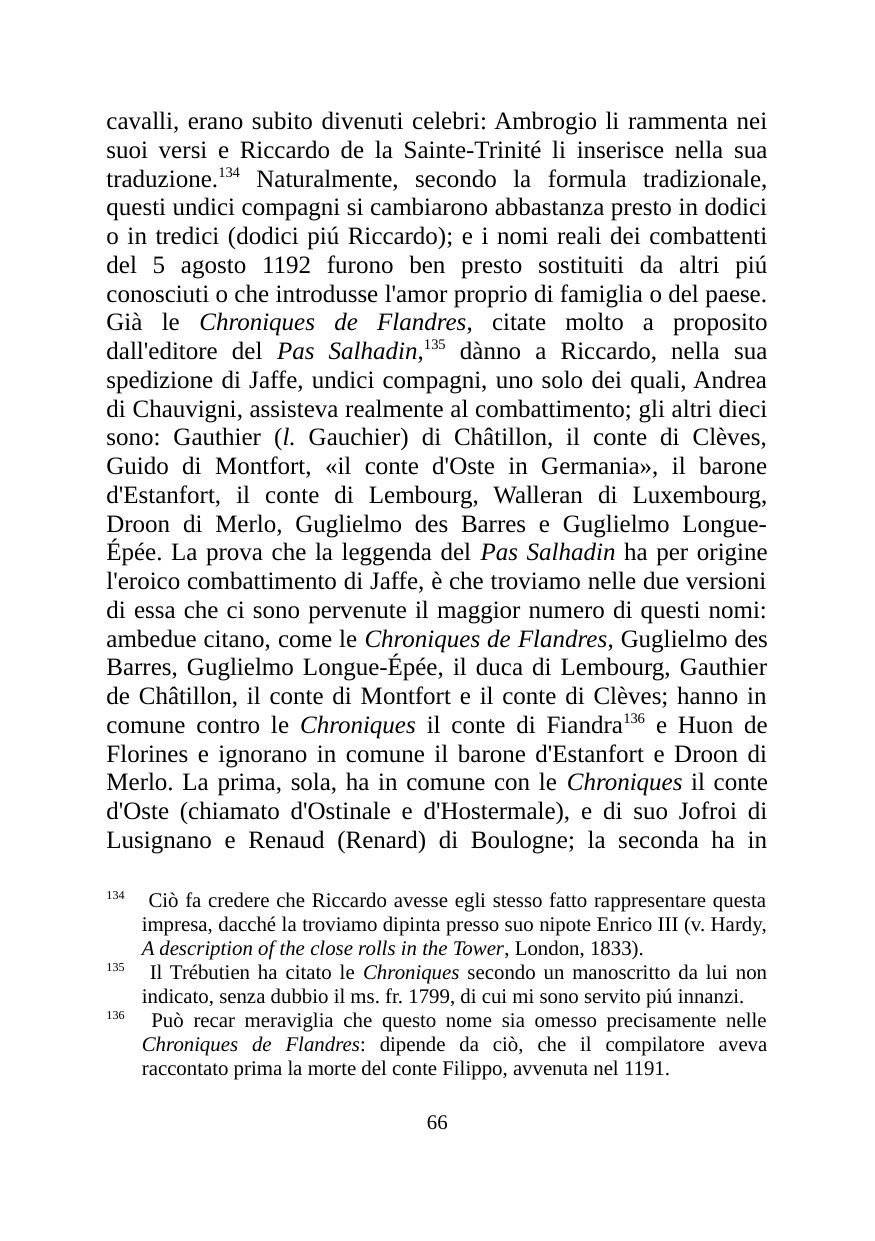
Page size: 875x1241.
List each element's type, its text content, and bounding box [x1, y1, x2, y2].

text Il Trébutien ha citato le Chroniques secondo un manoscritto da lui non indicato, senza dubbio il ms. fr. 1799, di cui mi sono servito piú innanzi. [106, 960, 768, 1008]
text cavalli, erano subito divenuti celebri: Ambrogio li rammenta nei suoi versi e Riccardo de la Sainte-Trinité li inserisce nella sua traduzione. Naturalmente, secondo la formula tradizionale, questi undici compagni si cambiarono abbastanza presto in dodici o in tredici (dodici piú Riccardo); e i nomi reali dei combattenti del 5 agosto 1192 furono ben presto sostituiti da altri piú conosciuti o che introdusse l'amor proprio di famiglia o del paese. Già le Chroniques de Flandres, citate molto a proposito dall'editore del Pas Salhadin, dànno a Riccardo, nella sua spedizione di Jaffe, undici compagni, uno solo dei quali, Andrea di Chauvigni, assisteva realmente al combattimento; gli altri dieci sono: Gauthier (l. Gauchier) di Châtillon, il conte di Clèves, Guido di Montfort, «il conte d'Oste in Germania», il barone d'Estanfort, il conte di Lembourg, Walleran di Luxembourg, Droon di Merlo, Guglielmo des Barres e Guglielmo Longue-Épée. La prova che la leggenda del Pas Salhadin ha per origine l'eroico combattimento di Jaffe, è che troviamo nelle due versioni di essa che ci sono pervenute il maggior numero di questi nomi: ambedue citano, come le Chroniques de Flandres, Guglielmo des Barres, Guglielmo Longue-Épée, il duca di Lembourg, Gauthier de Châtillon, il conte di Montfort e il conte di Clèves; hanno in comune contro le Chroniques il conte di Fiandra e Huon de Florines e ignorano in comune il barone d'Estanfort e Droon di Merlo. La prima, sola, ha in comune con le Chroniques il conte d'Oste (chiamato d'Ostinale e d'Hostermale), e di suo Jofroi di Lusignano e Renaud (Renard) di Boulogne; la seconda ha in [106, 106, 768, 854]
text Ciò fa credere che Riccardo avesse egli stesso fatto rappresentare questa impresa, dacché la troviamo dipinta presso suo nipote Enrico III (v. Hardy, A description of the close rolls in the Tower, London, 1833). [106, 888, 768, 960]
text Può recar meraviglia che questo nome sia omesso precisamente nelle Chroniques de Flandres: dipende da ciò, che il compilatore aveva raccontato prima la morte del conte Filippo, avvenuta nel 1191. [106, 1008, 768, 1080]
